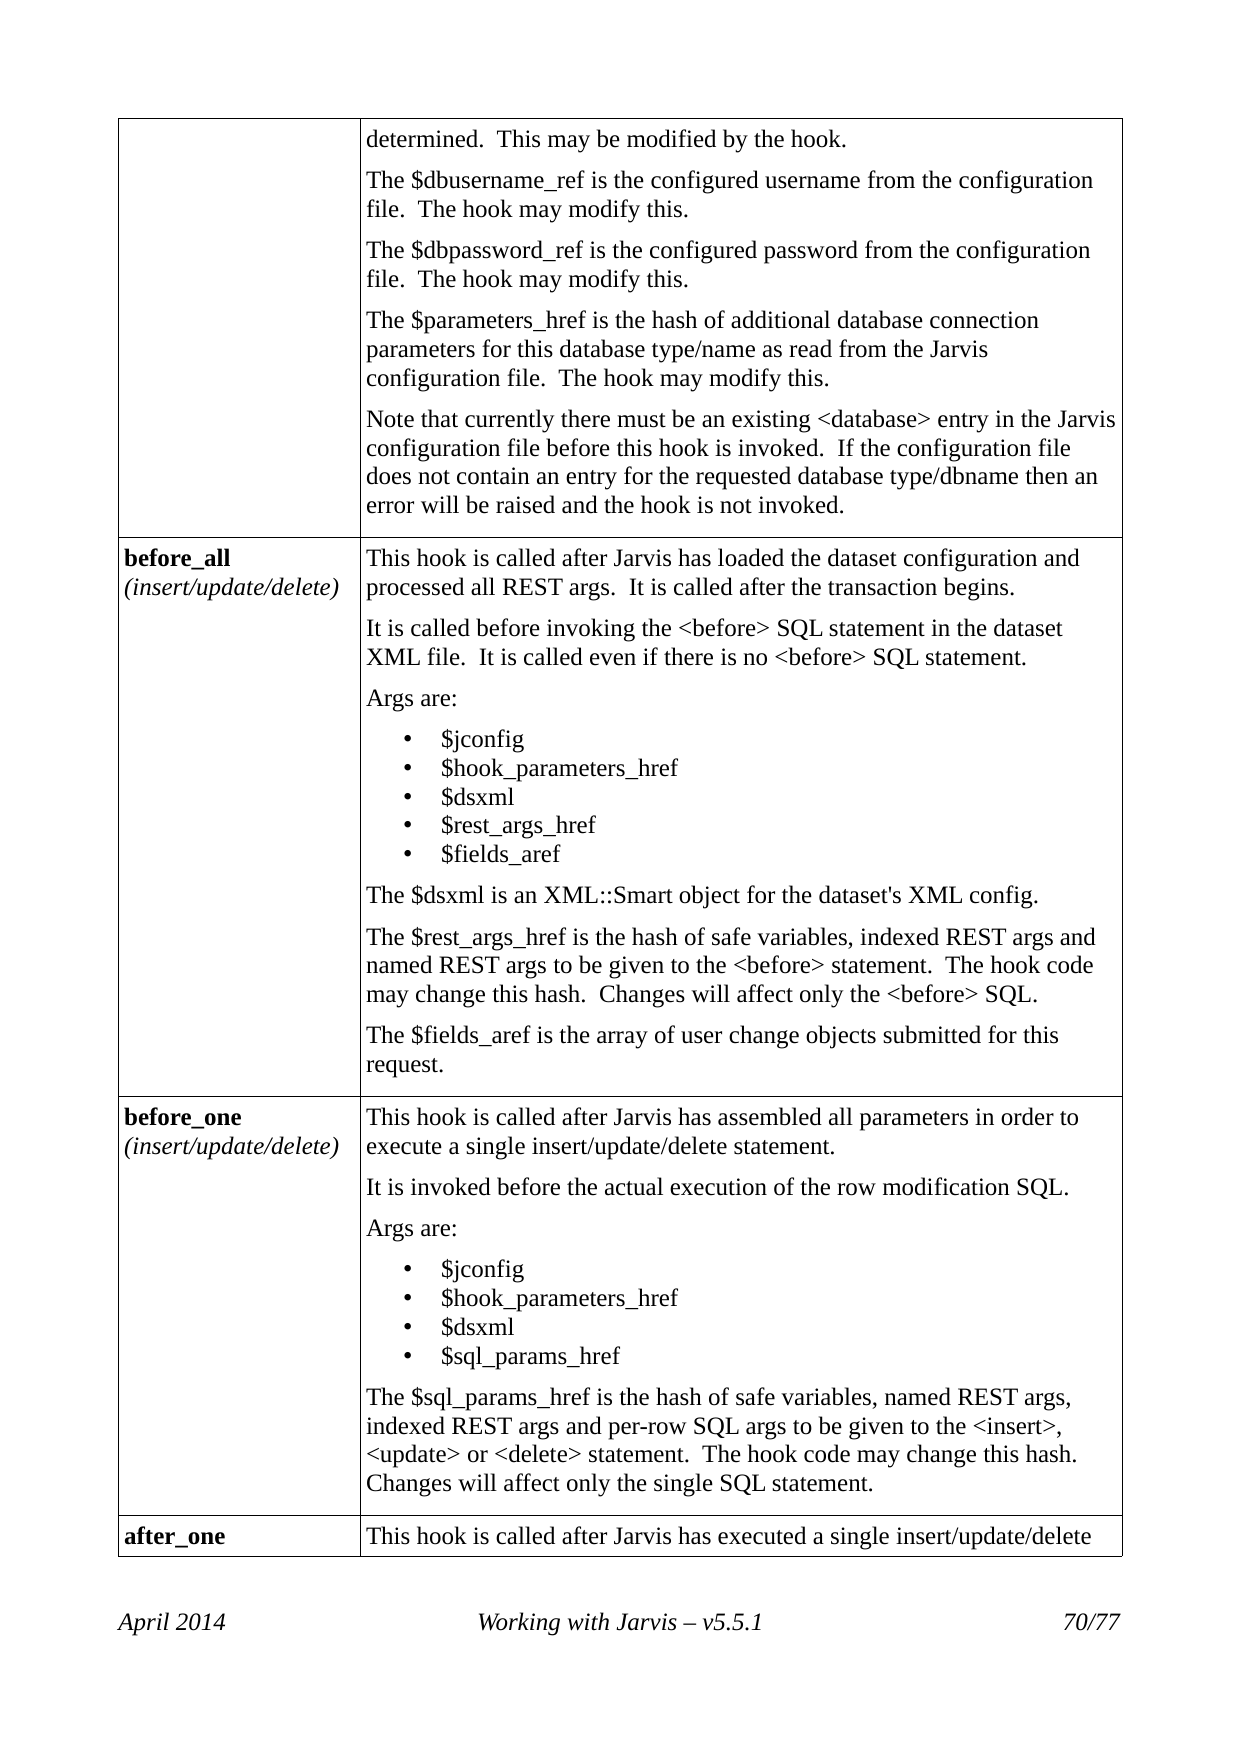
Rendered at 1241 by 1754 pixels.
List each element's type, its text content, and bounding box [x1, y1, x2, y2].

table_cell This hook is called after Jarvis has loaded the dataset configuration and processed all REST args. It is called after the transaction begins. It is called before invoking the <before> SQL statement in the dataset XML file. It is called even if there is no <before> SQL statement. Args are: $jconfig $hook_parameters_href $dsxml $rest_args_href $fields_aref The $dsxml is an XML::Smart object for the dataset's XML config. The $rest_args_href is the hash of safe variables, indexed REST args and named REST args to be given to the <before> statement. The hook code may change this hash. Changes will affect only the <before> SQL. The $fields_aref is the array of user change objects submitted for this request. [361, 538, 1122, 1096]
table_cell This hook is called after Jarvis has executed a single insert/update/delete [361, 1516, 1122, 1556]
table_cell before_one (insert/update/delete) [119, 1097, 360, 1515]
table_cell [119, 119, 360, 537]
table_cell This hook is called after Jarvis has assembled all parameters in order to execute a single insert/update/delete statement. It is invoked before the actual execution of the row modification SQL. Args are: $jconfig $hook_parameters_href $dsxml $sql_params_href The $sql_params_href is the hash of safe variables, named REST args, indexed REST args and per-row SQL args to be given to the <insert>, <update> or <delete> statement. The hook code may change this hash. Changes will affect only the single SQL statement. [361, 1097, 1122, 1515]
table_cell determined. This may be modified by the hook. The $dbusername_ref is the configured username from the configuration file. The hook may modify this. The $dbpassword_ref is the configured password from the configuration file. The hook may modify this. The $parameters_href is the hash of additional database connection parameters for this database type/name as read from the Jarvis configuration file. The hook may modify this. Note that currently there must be an existing <database> entry in the Jarvis configuration file before this hook is invoked. If the configuration file does not contain an entry for the requested database type/dbname then an error will be raised and the hook is not invoked. [361, 119, 1122, 537]
table_cell before_all (insert/update/delete) [119, 538, 360, 1096]
table_cell after_one [119, 1516, 360, 1556]
